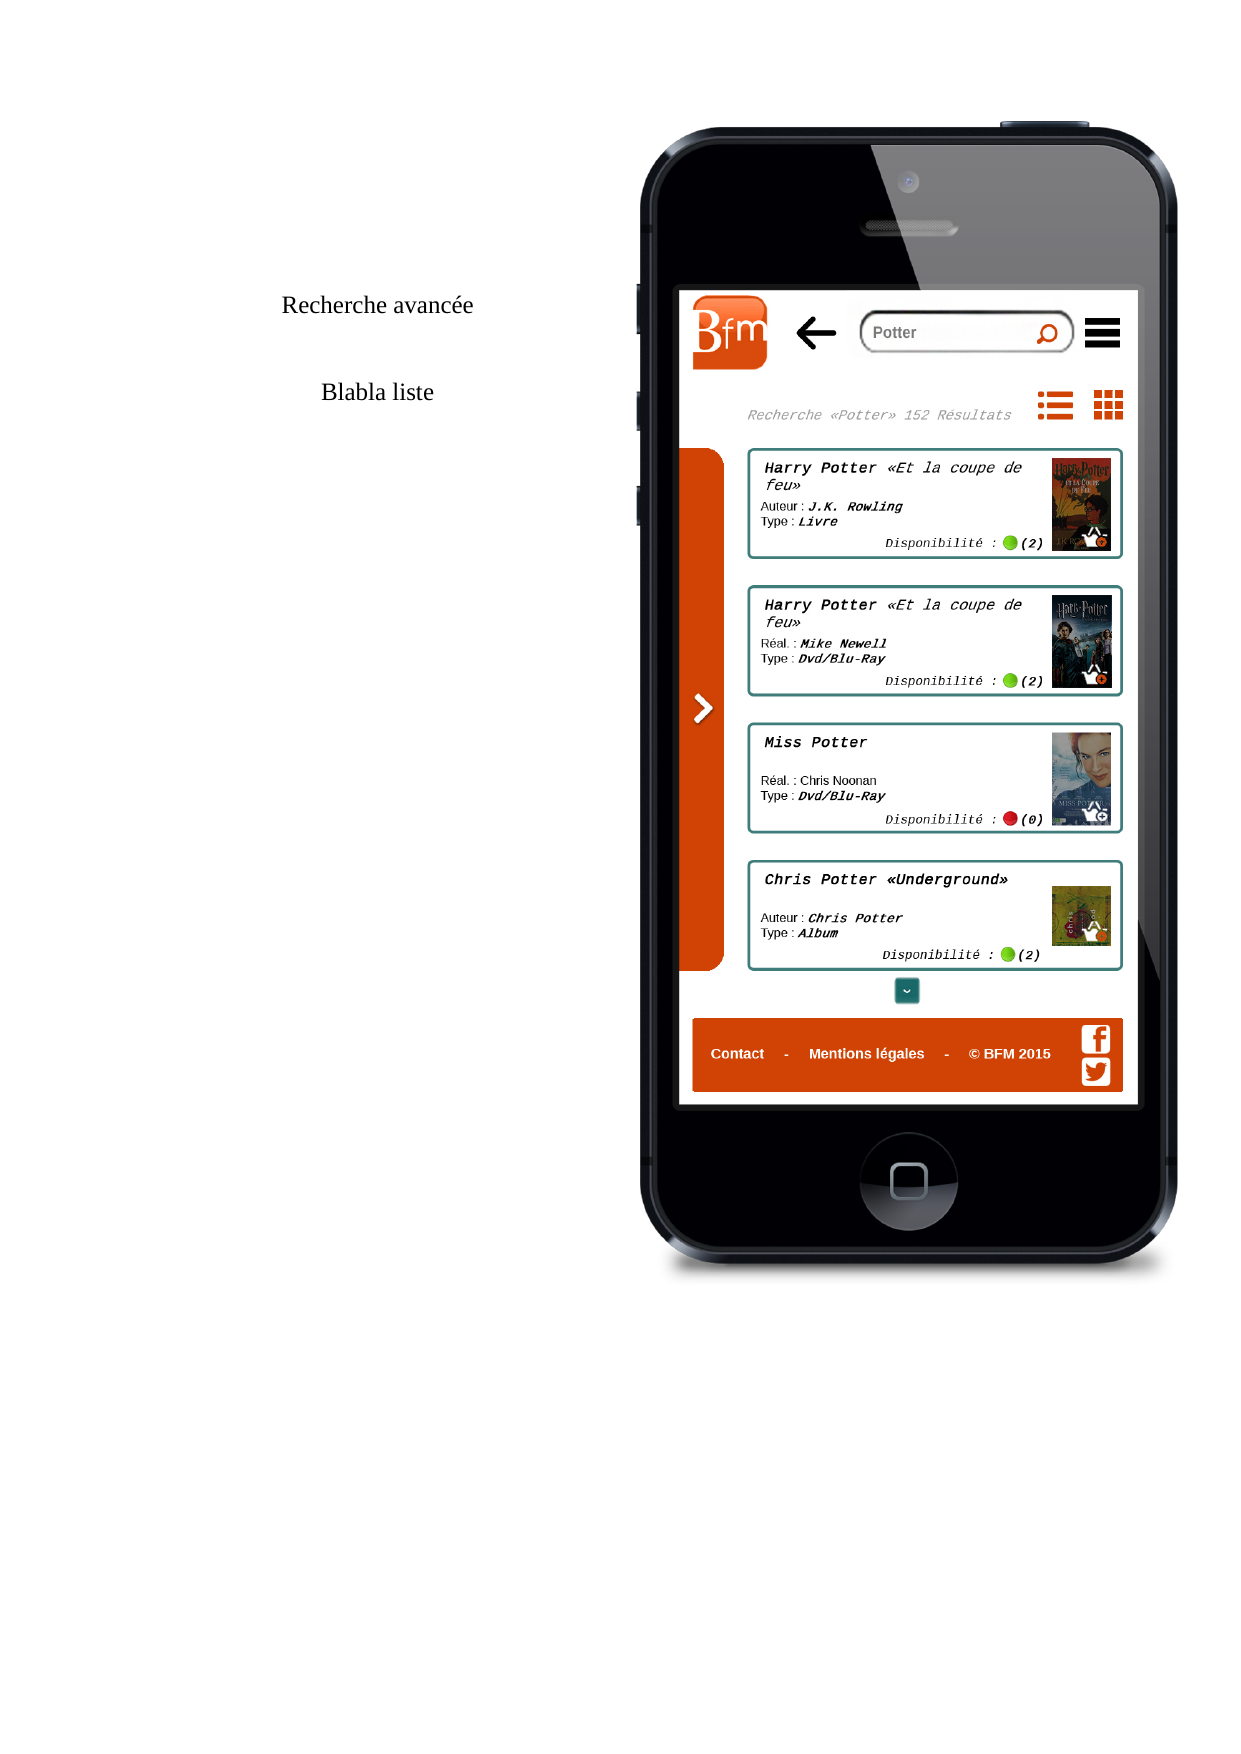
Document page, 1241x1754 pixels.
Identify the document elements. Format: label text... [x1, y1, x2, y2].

text Blabla liste [118, 377, 636, 406]
text Recherche avancée [118, 291, 636, 319]
picture [636, 111, 1179, 1296]
